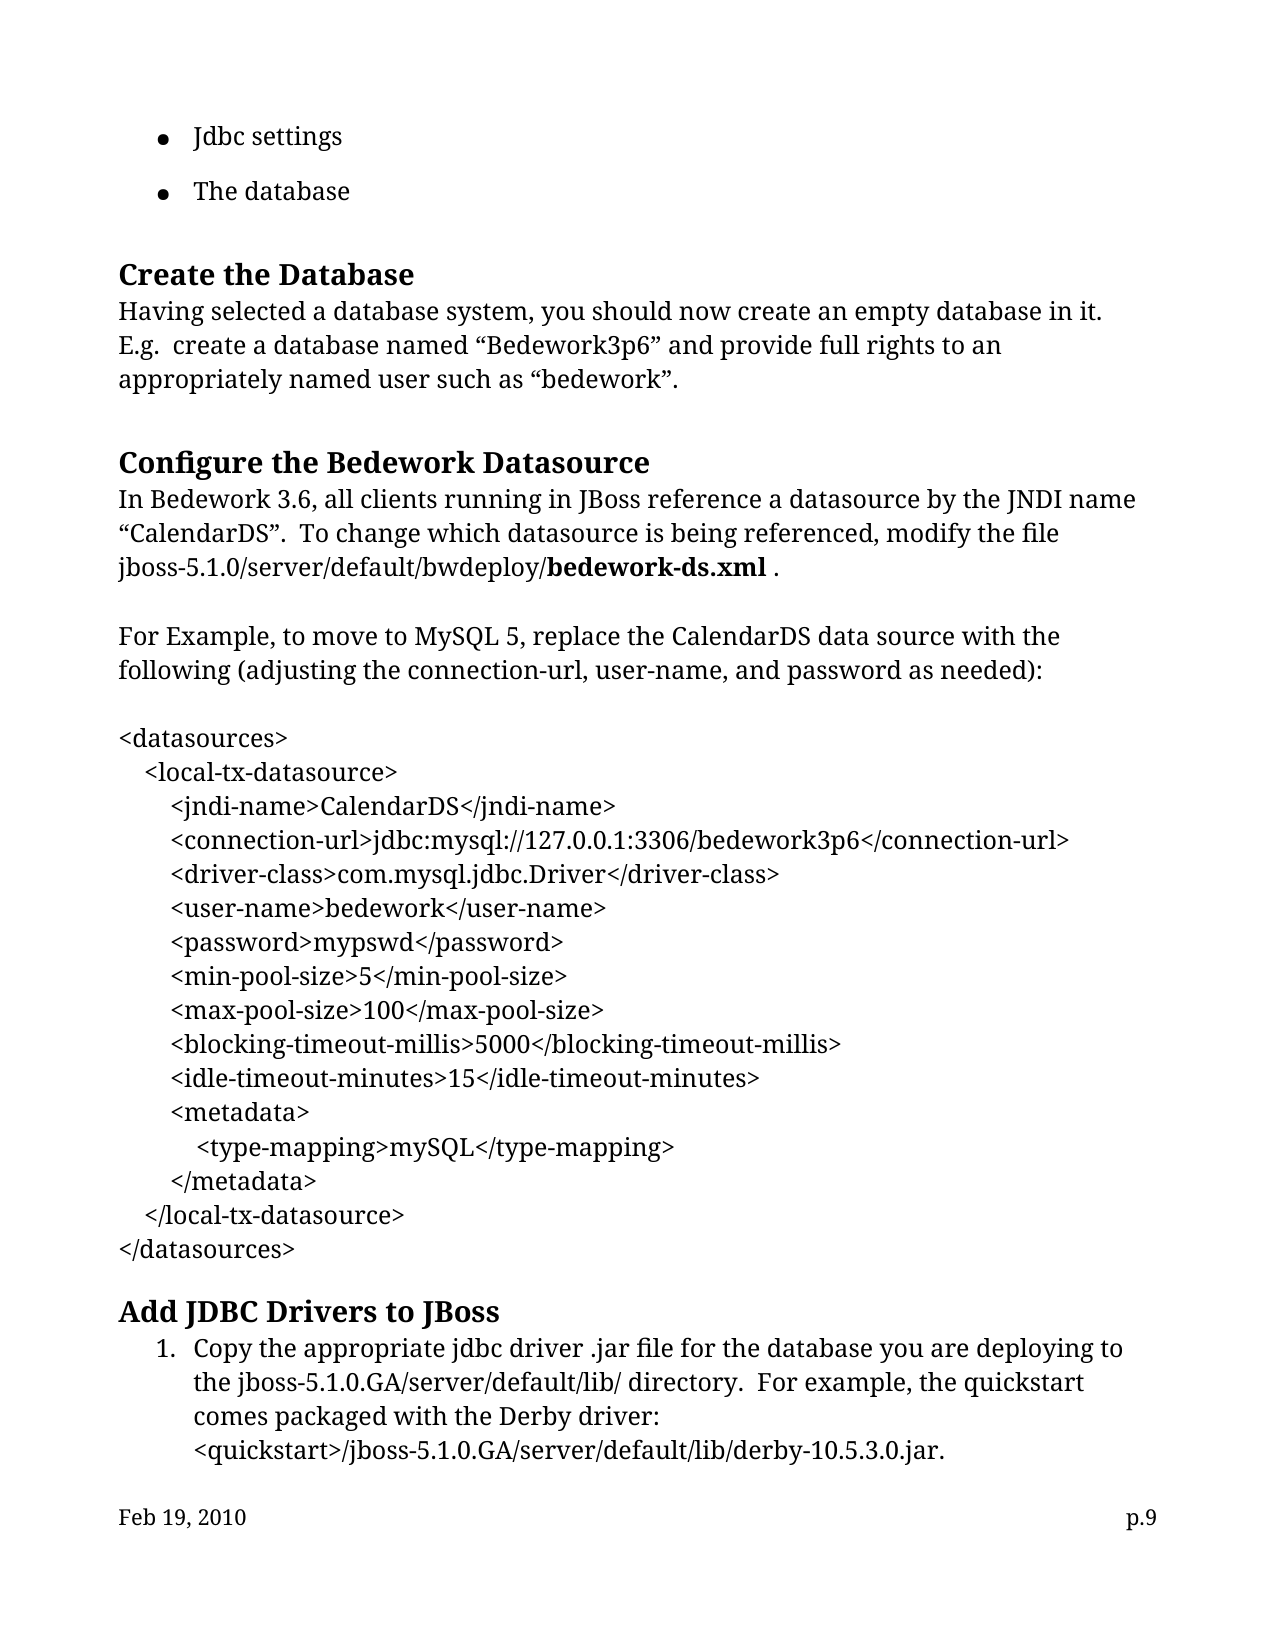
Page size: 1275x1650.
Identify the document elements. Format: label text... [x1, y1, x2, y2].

subtitle Configure the Bedework Datasource [118, 442, 1157, 482]
text In Bedework 3.6, all clients running in JBoss reference a datasource by the JNDI name “CalendarDS”. To change which datasource is being referenced, modify the file jboss-5.1.0/server/default/bwdeploy/bedework-ds.xml . [118, 482, 1157, 584]
text For Example, to move to MySQL 5, replace the CalendarDS data source with the following (adjusting the connection-url, user-name, and password as needed): [118, 584, 1157, 686]
list Copy the appropriate jdbc driver .jar file for the database you are deploying to the jboss-5.1.0.GA/server/default/lib/ directory. For example, the quickstart comes packaged with the Derby driver: <quickstart>/jboss-5.1.0.GA/server/default/lib/derby-10.5.3.0.jar. [156, 1331, 1157, 1467]
subtitle Create the Database [118, 254, 1157, 293]
list Jdbc settings [156, 118, 1157, 152]
text <datasources> <local-tx-datasource> <jndi-name>CalendarDS</jndi-name> <connection-url>jdbc:mysql://127.0.0.1:3306/bedework3p6</connection-url> <driver-class>com.mysql.jdbc.Driver</driver-class> <user-name>bedework</user-name> <password>mypswd</password> <min-pool-size>5</min-pool-size> <max-pool-size>100</max-pool-size> <blocking-timeout-millis>5000</blocking-timeout-millis> <idle-timeout-minutes>15</idle-timeout-minutes> <metadata> <type-mapping>mySQL</type-mapping> </metadata> </local-tx-datasource> </datasources> [118, 686, 1157, 1265]
list The database [156, 173, 1157, 207]
text Having selected a database system, you should now create an empty database in it. E.g. create a database named “Bedework3p6” and provide full rights to an appropriately named user such as “bedework”. [118, 293, 1157, 396]
subtitle Add JDBC Drivers to JBoss [118, 1291, 1157, 1331]
